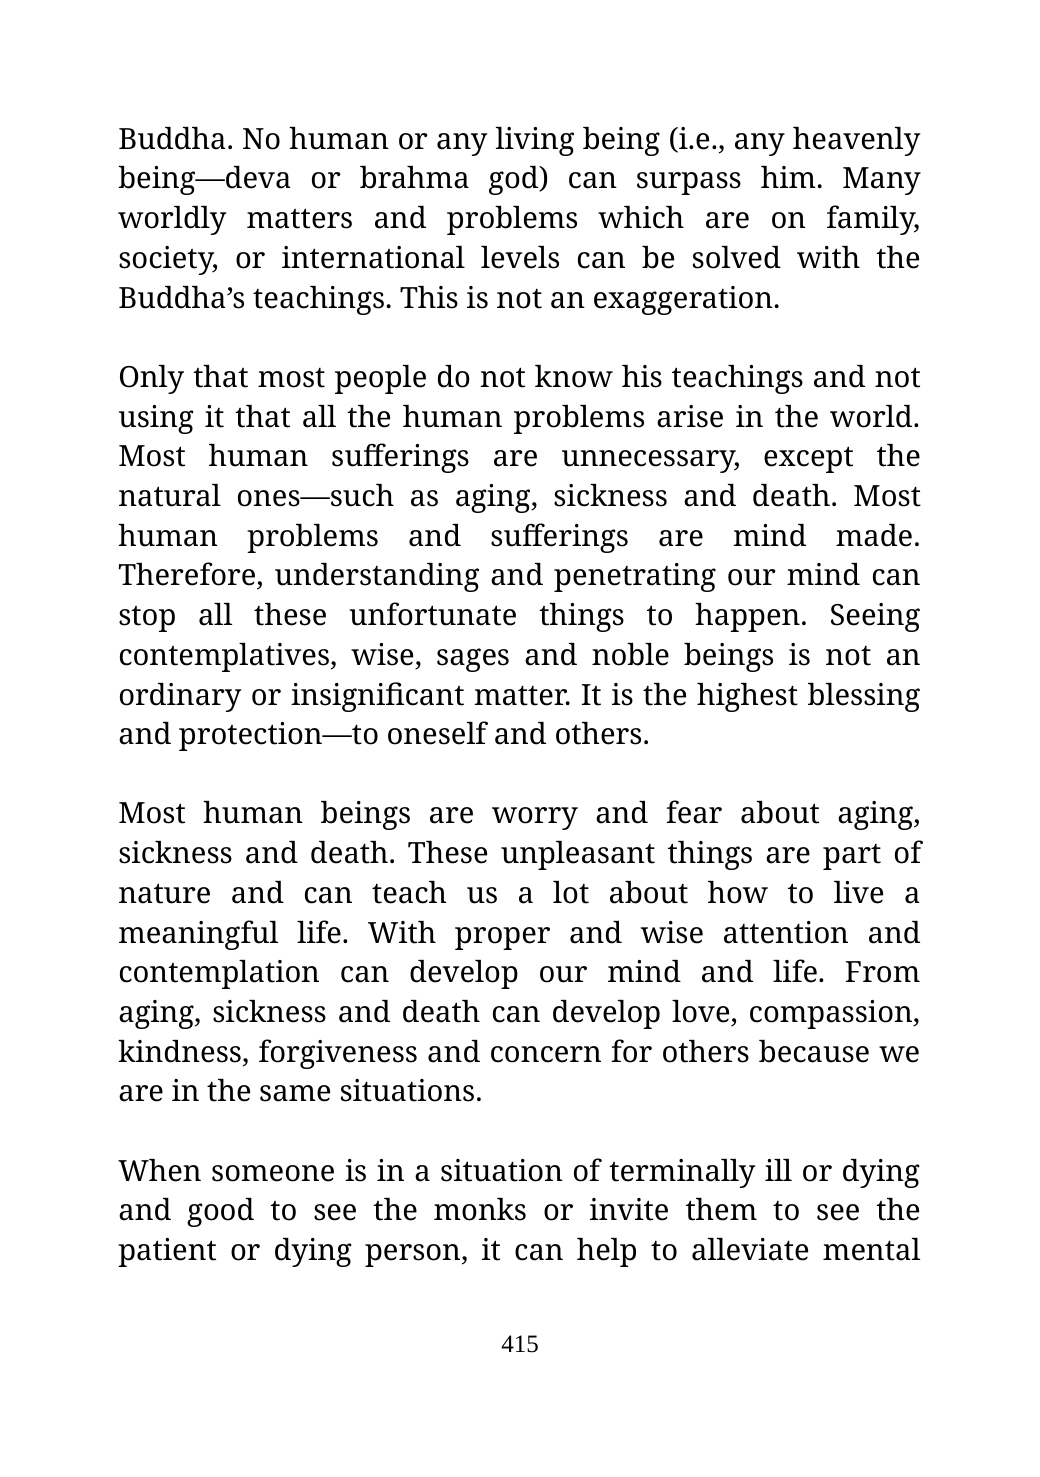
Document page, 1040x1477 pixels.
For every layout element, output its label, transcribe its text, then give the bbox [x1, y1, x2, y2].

text Buddha. No human or any living being (i.e., any heavenly being—deva or brahma god) can surpass him. Many worldly matters and problems which are on family, society, or international levels can be solved with the Buddha’s teachings. This is not an exaggeration. Only that most people do not know his teachings and not using it that all the human problems arise in the world. Most human sufferings are unnecessary, except the natural ones—such as aging, sickness and death. Most human problems and sufferings are mind made. Therefore, understanding and penetrating our mind can stop all these unfortunate things to happen. Seeing contemplatives, wise, sages and noble beings is not an ordinary or insignificant matter. It is the highest blessing and protection—to oneself and others. Most human beings are worry and fear about aging, sickness and death. These unpleasant things are part of nature and can teach us a lot about how to live a meaningful life. With proper and wise attention and contemplation can develop our mind and life. From aging, sickness and death can develop love, compassion, kindness, forgiveness and concern for others because we are in the same situations. When someone is in a situation of terminally ill or dying and good to see the monks or invite them to see the patient or dying person, it can help to alleviate mental [118, 118, 922, 1269]
